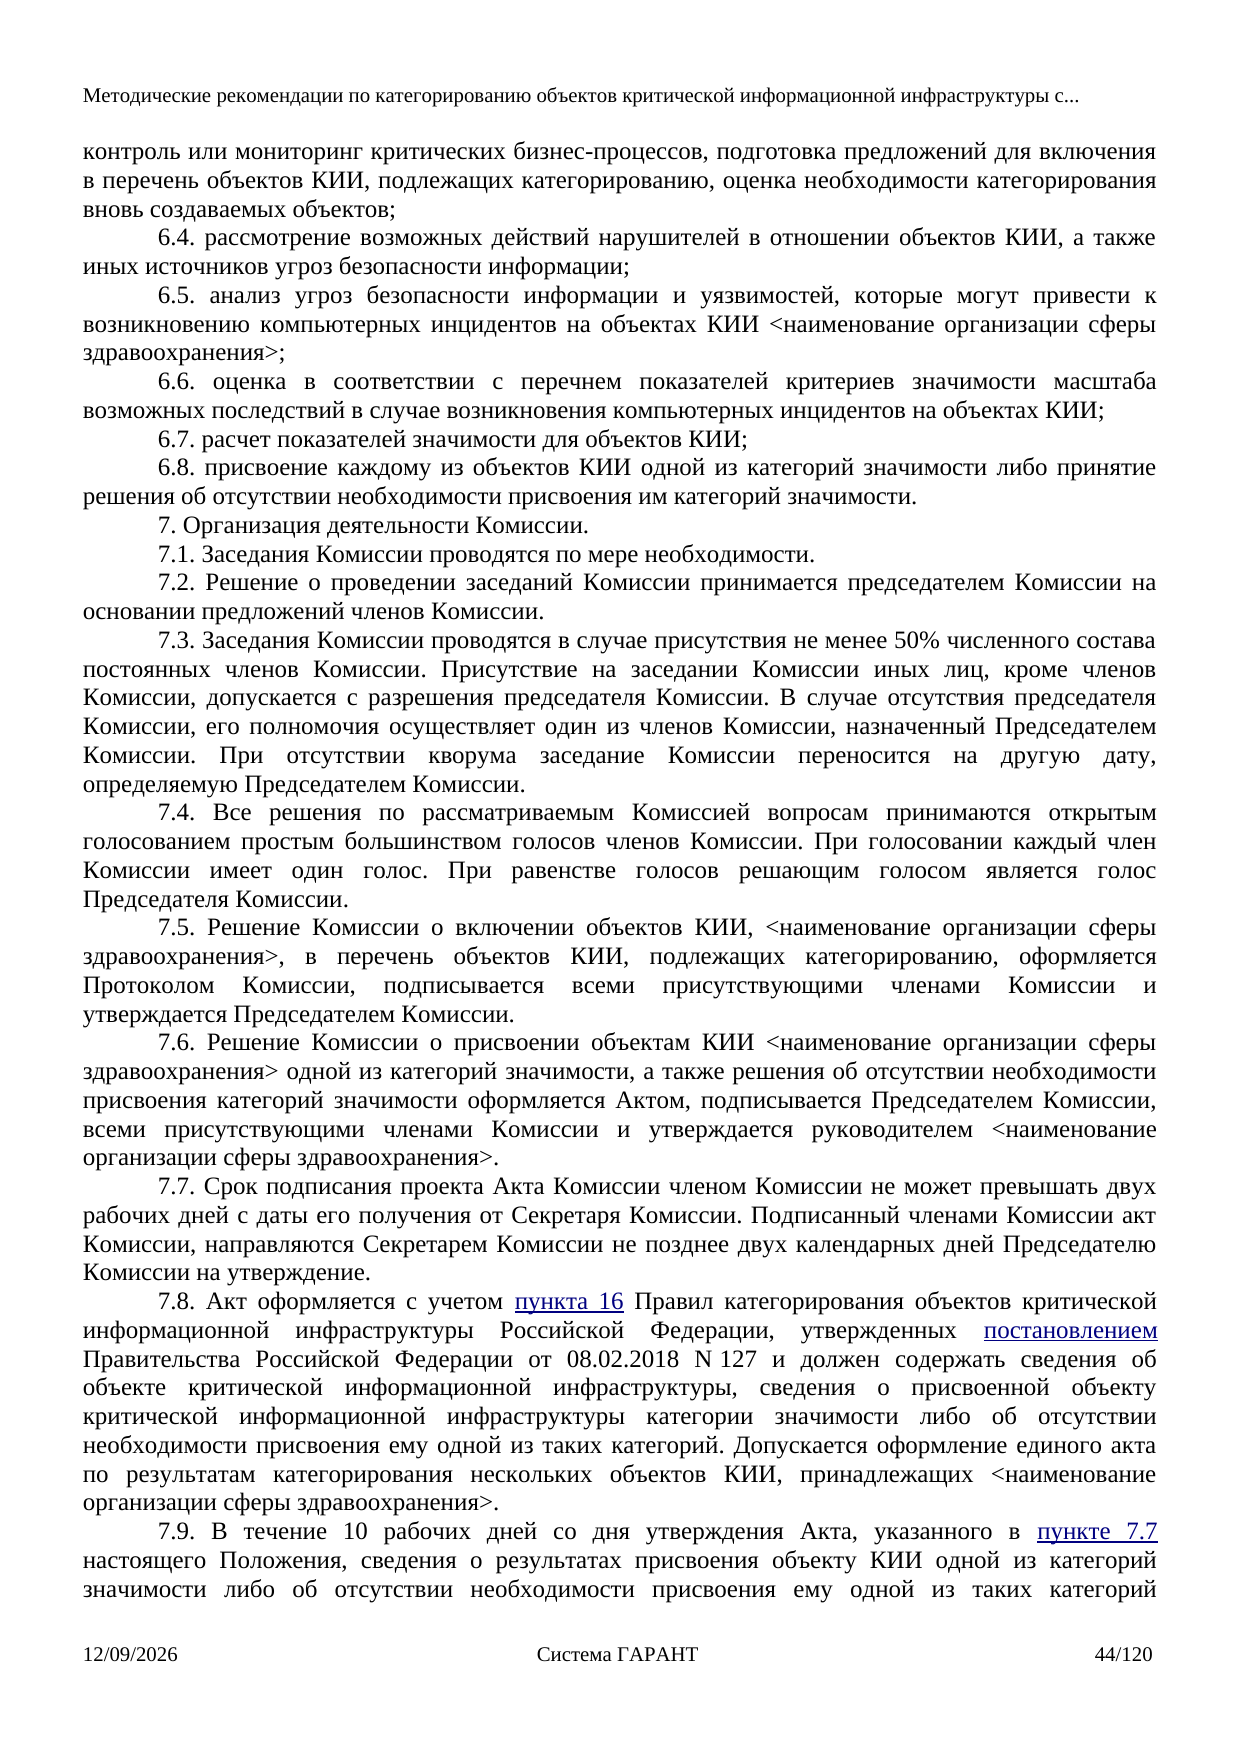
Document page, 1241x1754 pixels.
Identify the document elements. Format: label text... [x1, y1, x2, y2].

text 7.6. Решение Комиссии о присвоении объектам КИИ <наименование организации сферы здравоохранения> одной из категорий значимости, а также решения об отсутствии необходимости присвоения категорий значимости оформляется Актом, подписывается Председателем Комиссии, всеми присутствующими членами Комиссии и утверждается руководителем <наименование организации сферы здравоохранения>. [83, 1027, 1157, 1171]
text 7.5. Решение Комиссии о включении объектов КИИ, <наименование организации сферы здравоохранения>, в перечень объектов КИИ, подлежащих категорированию, оформляется Протоколом Комиссии, подписывается всеми присутствующими членами Комиссии и утверждается Председателем Комиссии. [83, 912, 1157, 1027]
text 7.8. Акт оформляется с учетом пункта 16 Правил категорирования объектов критической информационной инфраструктуры Российской Федерации, утвержденных постановлением Правительства Российской Федерации от 08.02.2018 N 127 и должен содержать сведения об объекте критической информационной инфраструктуры, сведения о присвоенной объекту критической информационной инфраструктуры категории значимости либо об отсутствии необходимости присвоения ему одной из таких категорий. Допускается оформление единого акта по результатам категорирования нескольких объектов КИИ, принадлежащих <наименование организации сферы здравоохранения>. [83, 1286, 1157, 1516]
text 6.7. расчет показателей значимости для объектов КИИ; [83, 424, 1157, 452]
text 6.8. присвоение каждому из объектов КИИ одной из категорий значимости либо принятие решения об отсутствии необходимости присвоения им категорий значимости. [83, 452, 1157, 510]
text 7.4. Все решения по рассматриваемым Комиссией вопросам принимаются открытым голосованием простым большинством голосов членов Комиссии. При голосовании каждый член Комиссии имеет один голос. При равенстве голосов решающим голосом является голос Председателя Комиссии. [83, 797, 1157, 912]
text 6.6. оценка в соответствии с перечнем показателей критериев значимости масштаба возможных последствий в случае возникновения компьютерных инцидентов на объектах КИИ; [83, 366, 1157, 424]
text 7.3. Заседания Комиссии проводятся в случае присутствия не менее 50% численного состава постоянных членов Комиссии. Присутствие на заседании Комиссии иных лиц, кроме членов Комиссии, допускается с разрешения председателя Комиссии. В случае отсутствия председателя Комиссии, его полномочия осуществляет один из членов Комиссии, назначенный Председателем Комиссии. При отсутствии кворума заседание Комиссии переносится на другую дату, определяемую Председателем Комиссии. [83, 625, 1157, 797]
text контроль или мониторинг критических бизнес-процессов, подготовка предложений для включения в перечень объектов КИИ, подлежащих категорированию, оценка необходимости категорирования вновь создаваемых объектов; [83, 136, 1157, 222]
text 7.1. Заседания Комиссии проводятся по мере необходимости. [83, 539, 1157, 567]
text 6.5. анализ угроз безопасности информации и уязвимостей, которые могут привести к возникновению компьютерных инцидентов на объектах КИИ <наименование организации сферы здравоохранения>; [83, 280, 1157, 366]
text 7.9. В течение 10 рабочих дней со дня утверждения Акта, указанного в пункте 7.7 настоящего Положения, сведения о результатах присвоения объекту КИИ одной из категорий значимости либо об отсутствии необходимости присвоения ему одной из таких категорий [83, 1516, 1157, 1602]
text 7.2. Решение о проведении заседаний Комиссии принимается председателем Комиссии на основании предложений членов Комиссии. [83, 567, 1157, 625]
text 7. Организация деятельности Комиссии. [83, 510, 1157, 539]
text 6.4. рассмотрение возможных действий нарушителей в отношении объектов КИИ, а также иных источников угроз безопасности информации; [83, 222, 1157, 280]
text 7.7. Срок подписания проекта Акта Комиссии членом Комиссии не может превышать двух рабочих дней с даты его получения от Секретаря Комиссии. Подписанный членами Комиссии акт Комиссии, направляются Секретарем Комиссии не позднее двух календарных дней Председателю Комиссии на утверждение. [83, 1171, 1157, 1286]
